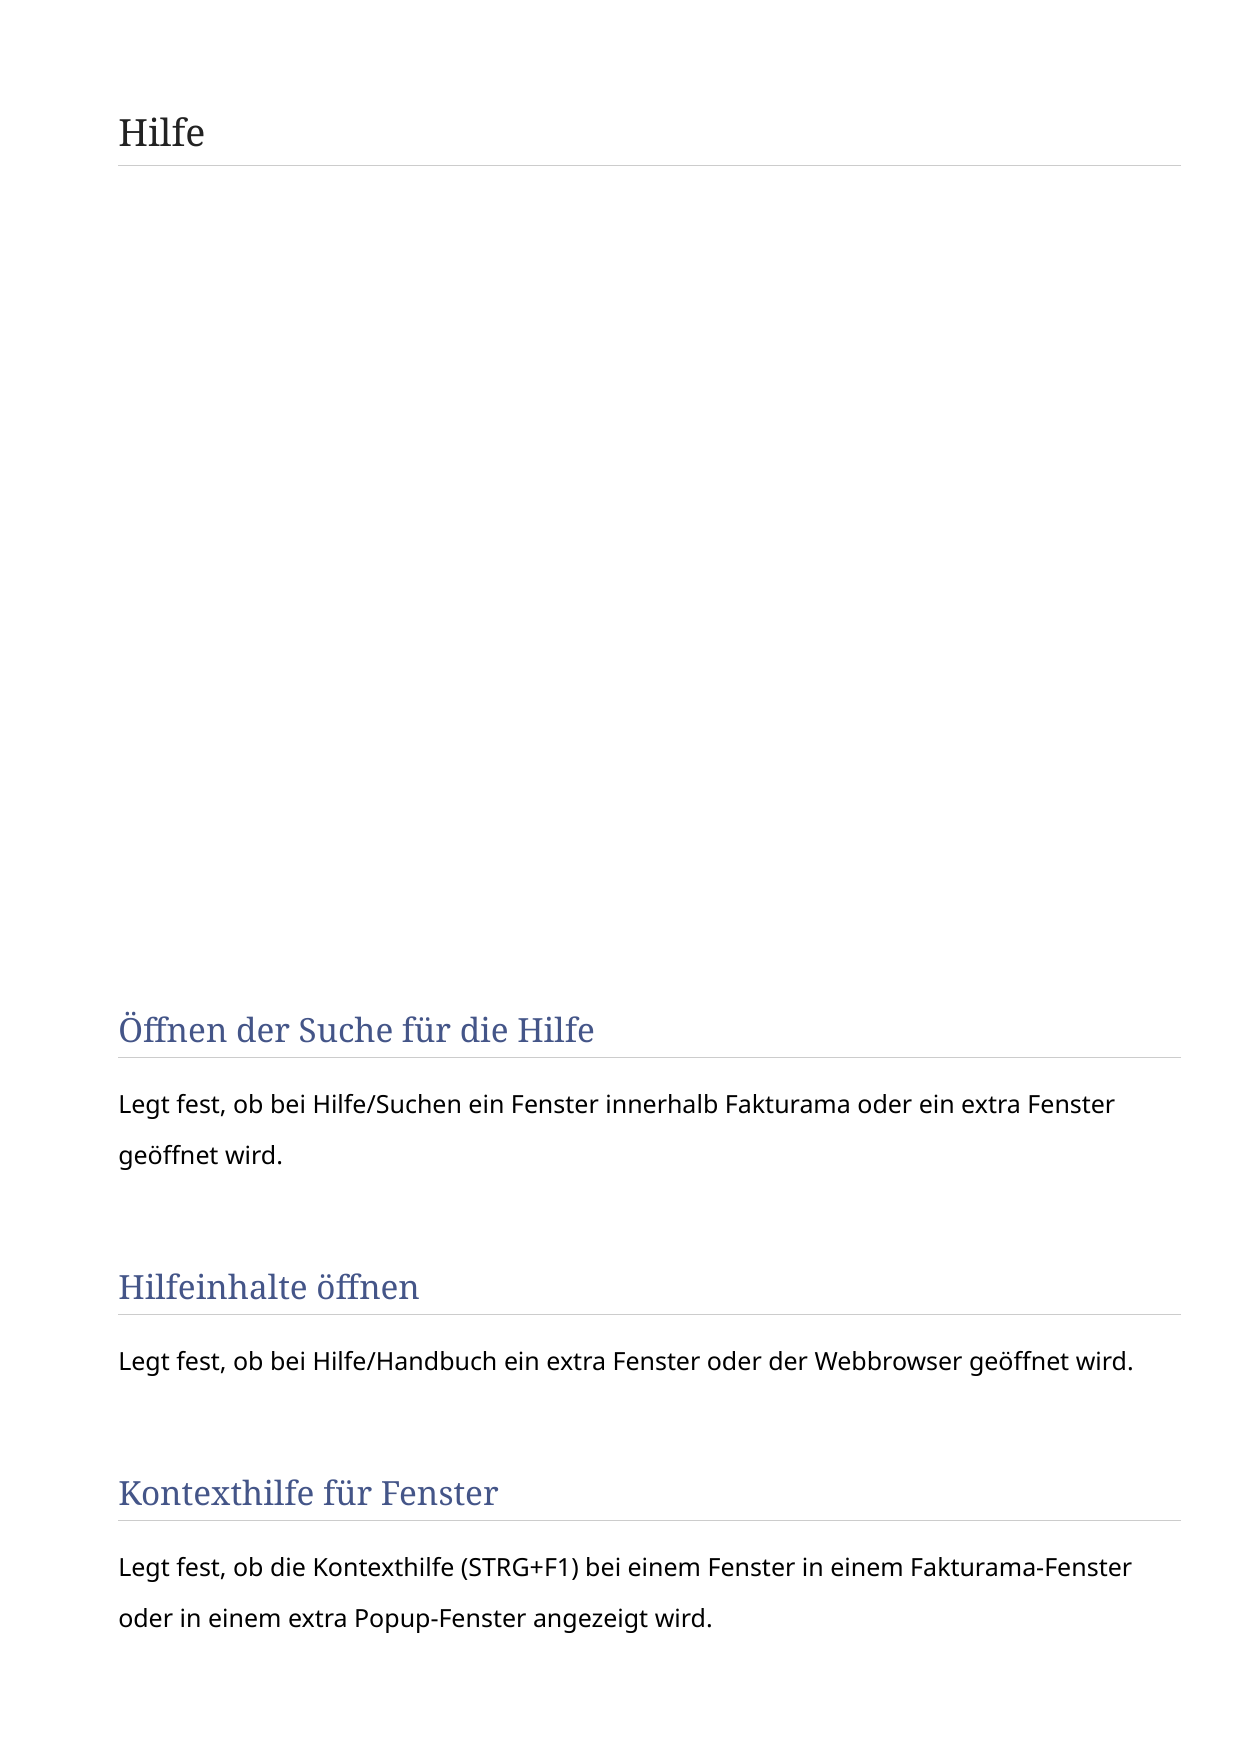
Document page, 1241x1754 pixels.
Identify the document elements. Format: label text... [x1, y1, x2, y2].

text Legt fest, ob die Kontexthilfe (STRG+F1) bei einem Fenster in einem Fakturama-Fenster oder in einem extra Popup-Fenster angezeigt wird. [118, 1549, 1181, 1634]
subtitle Hilfeinhalte öffnen [118, 1264, 1181, 1314]
text Legt fest, ob bei Hilfe/Handbuch ein extra Fenster oder der Webbrowser geöffnet wird. [118, 1344, 1181, 1378]
subtitle Kontexthilfe für Fenster [118, 1470, 1181, 1520]
subtitle Hilfe [118, 106, 1181, 165]
text Legt fest, ob bei Hilfe/Suchen ein Fenster innerhalb Fakturama oder ein extra Fenster geöffnet wird. [118, 1087, 1181, 1172]
subtitle Öffnen der Suche für die Hilfe [118, 1007, 1181, 1057]
